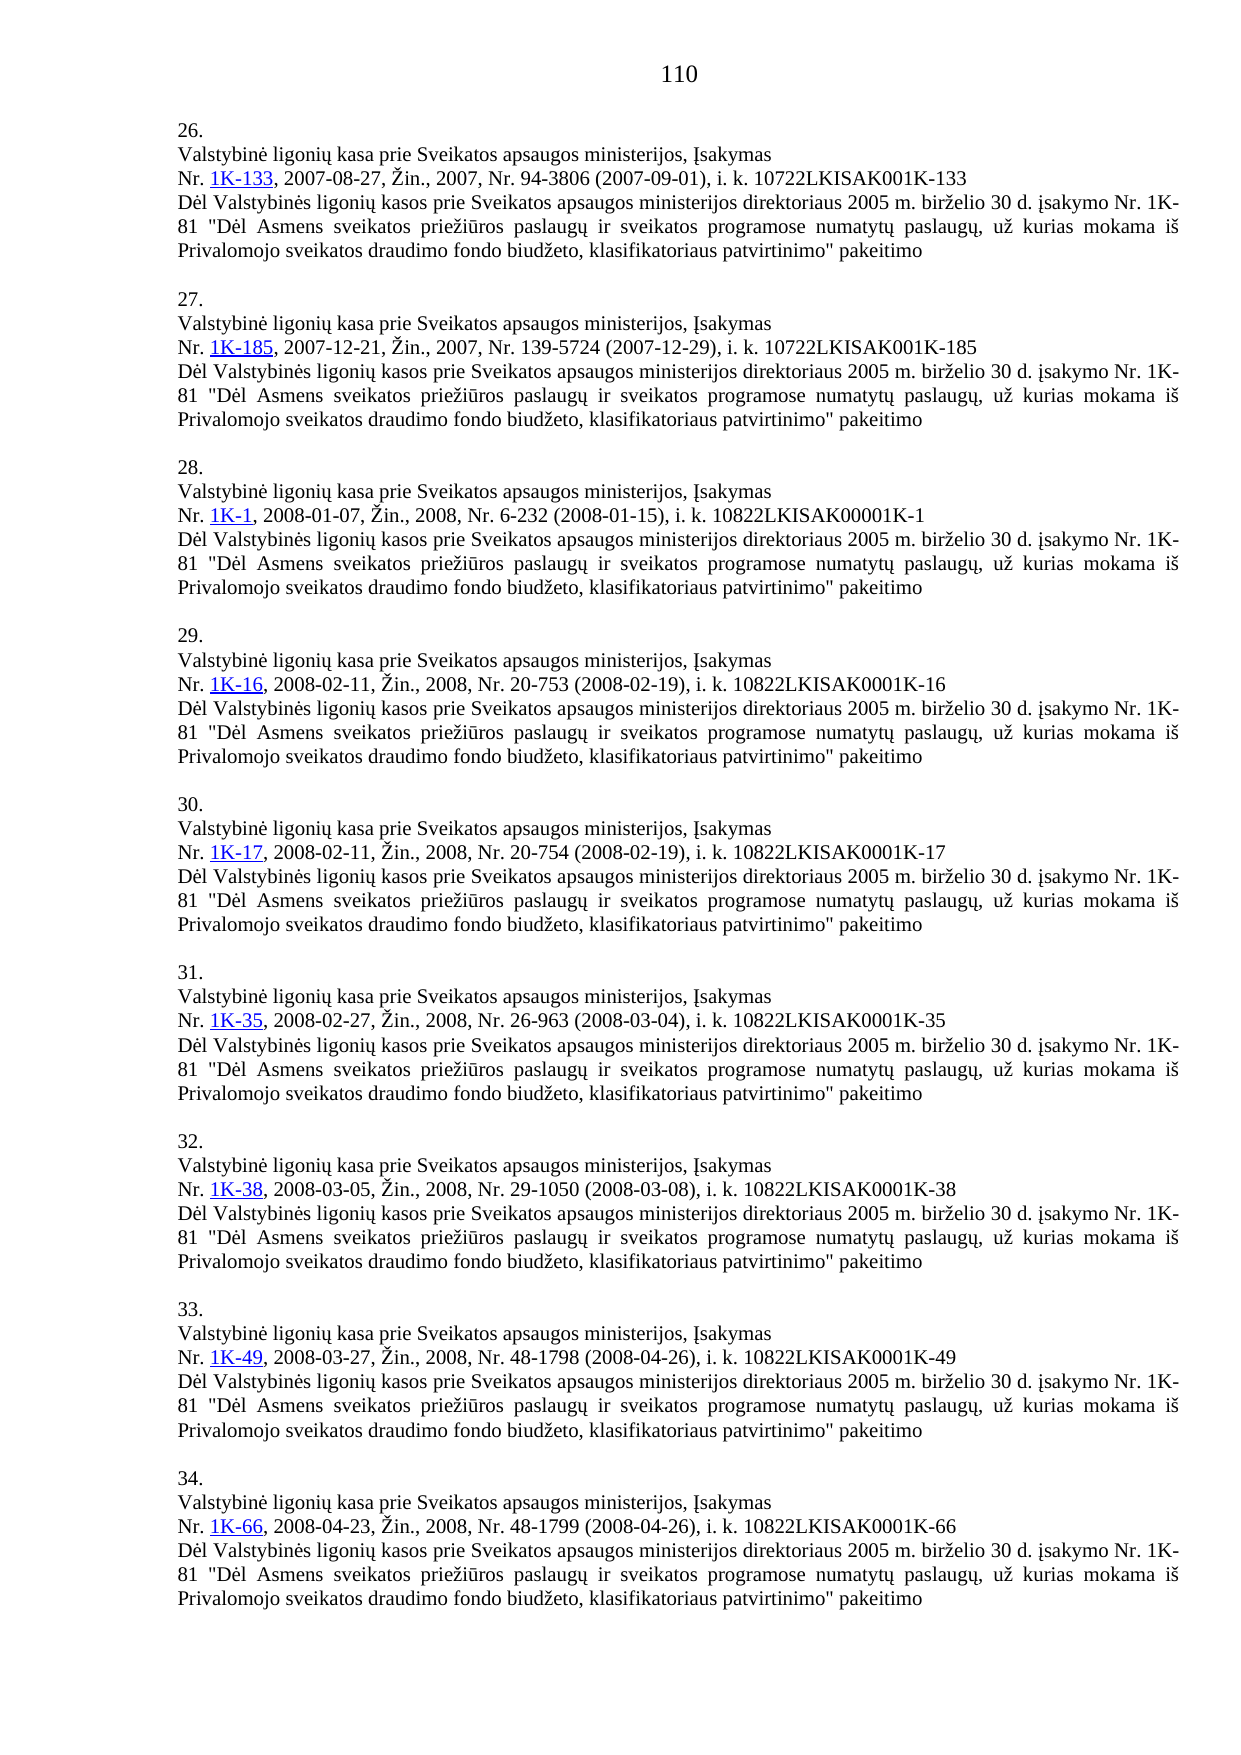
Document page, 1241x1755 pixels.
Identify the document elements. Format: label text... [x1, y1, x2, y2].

text Dėl Valstybinės ligonių kasos prie Sveikatos apsaugos ministerijos direktoriaus 2005 m. birželio 30 d. įsakymo Nr. 1K-81 "Dėl Asmens sveikatos priežiūros paslaugų ir sveikatos programose numatytų paslaugų, už kurias mokama iš Privalomojo sveikatos draudimo fondo biudžeto, klasifikatoriaus patvirtinimo" pakeitimo [177, 1538, 1181, 1610]
text Nr. 1K-133, 2007-08-27, Žin., 2007, Nr. 94-3806 (2007-09-01), i. k. 10722LKISAK001K-133 [177, 166, 1181, 190]
text 27. [177, 287, 1181, 311]
text Valstybinė ligonių kasa prie Sveikatos apsaugos ministerijos, Įsakymas [177, 1321, 1181, 1345]
text Dėl Valstybinės ligonių kasos prie Sveikatos apsaugos ministerijos direktoriaus 2005 m. birželio 30 d. įsakymo Nr. 1K-81 "Dėl Asmens sveikatos priežiūros paslaugų ir sveikatos programose numatytų paslaugų, už kurias mokama iš Privalomojo sveikatos draudimo fondo biudžeto, klasifikatoriaus patvirtinimo" pakeitimo [177, 1032, 1181, 1105]
text 31. [177, 960, 1181, 984]
text Valstybinė ligonių kasa prie Sveikatos apsaugos ministerijos, Įsakymas [177, 984, 1181, 1008]
text 26. [177, 118, 1181, 142]
text Valstybinė ligonių kasa prie Sveikatos apsaugos ministerijos, Įsakymas [177, 816, 1181, 840]
text Valstybinė ligonių kasa prie Sveikatos apsaugos ministerijos, Įsakymas [177, 1490, 1181, 1514]
text Valstybinė ligonių kasa prie Sveikatos apsaugos ministerijos, Įsakymas [177, 1153, 1181, 1177]
text Nr. 1K-66, 2008-04-23, Žin., 2008, Nr. 48-1799 (2008-04-26), i. k. 10822LKISAK0001K-66 [177, 1514, 1181, 1538]
text 33. [177, 1297, 1181, 1321]
text Dėl Valstybinės ligonių kasos prie Sveikatos apsaugos ministerijos direktoriaus 2005 m. birželio 30 d. įsakymo Nr. 1K-81 "Dėl Asmens sveikatos priežiūros paslaugų ir sveikatos programose numatytų paslaugų, už kurias mokama iš Privalomojo sveikatos draudimo fondo biudžeto, klasifikatoriaus patvirtinimo" pakeitimo [177, 190, 1181, 262]
text 30. [177, 792, 1181, 816]
text Nr. 1K-16, 2008-02-11, Žin., 2008, Nr. 20-753 (2008-02-19), i. k. 10822LKISAK0001K-16 [177, 672, 1181, 696]
text 34. [177, 1466, 1181, 1490]
text Nr. 1K-185, 2007-12-21, Žin., 2007, Nr. 139-5724 (2007-12-29), i. k. 10722LKISAK001K-185 [177, 335, 1181, 359]
text 28. [177, 455, 1181, 479]
text 32. [177, 1129, 1181, 1153]
text Dėl Valstybinės ligonių kasos prie Sveikatos apsaugos ministerijos direktoriaus 2005 m. birželio 30 d. įsakymo Nr. 1K-81 "Dėl Asmens sveikatos priežiūros paslaugų ir sveikatos programose numatytų paslaugų, už kurias mokama iš Privalomojo sveikatos draudimo fondo biudžeto, klasifikatoriaus patvirtinimo" pakeitimo [177, 527, 1181, 599]
text Valstybinė ligonių kasa prie Sveikatos apsaugos ministerijos, Įsakymas [177, 311, 1181, 335]
text Dėl Valstybinės ligonių kasos prie Sveikatos apsaugos ministerijos direktoriaus 2005 m. birželio 30 d. įsakymo Nr. 1K-81 "Dėl Asmens sveikatos priežiūros paslaugų ir sveikatos programose numatytų paslaugų, už kurias mokama iš Privalomojo sveikatos draudimo fondo biudžeto, klasifikatoriaus patvirtinimo" pakeitimo [177, 864, 1181, 936]
text Valstybinė ligonių kasa prie Sveikatos apsaugos ministerijos, Įsakymas [177, 142, 1181, 166]
text Valstybinė ligonių kasa prie Sveikatos apsaugos ministerijos, Įsakymas [177, 647, 1181, 672]
text Nr. 1K-17, 2008-02-11, Žin., 2008, Nr. 20-754 (2008-02-19), i. k. 10822LKISAK0001K-17 [177, 840, 1181, 864]
text Dėl Valstybinės ligonių kasos prie Sveikatos apsaugos ministerijos direktoriaus 2005 m. birželio 30 d. įsakymo Nr. 1K-81 "Dėl Asmens sveikatos priežiūros paslaugų ir sveikatos programose numatytų paslaugų, už kurias mokama iš Privalomojo sveikatos draudimo fondo biudžeto, klasifikatoriaus patvirtinimo" pakeitimo [177, 1369, 1181, 1442]
text Nr. 1K-38, 2008-03-05, Žin., 2008, Nr. 29-1050 (2008-03-08), i. k. 10822LKISAK0001K-38 [177, 1177, 1181, 1201]
text Nr. 1K-49, 2008-03-27, Žin., 2008, Nr. 48-1798 (2008-04-26), i. k. 10822LKISAK0001K-49 [177, 1345, 1181, 1369]
text Dėl Valstybinės ligonių kasos prie Sveikatos apsaugos ministerijos direktoriaus 2005 m. birželio 30 d. įsakymo Nr. 1K-81 "Dėl Asmens sveikatos priežiūros paslaugų ir sveikatos programose numatytų paslaugų, už kurias mokama iš Privalomojo sveikatos draudimo fondo biudžeto, klasifikatoriaus patvirtinimo" pakeitimo [177, 696, 1181, 768]
text Dėl Valstybinės ligonių kasos prie Sveikatos apsaugos ministerijos direktoriaus 2005 m. birželio 30 d. įsakymo Nr. 1K-81 "Dėl Asmens sveikatos priežiūros paslaugų ir sveikatos programose numatytų paslaugų, už kurias mokama iš Privalomojo sveikatos draudimo fondo biudžeto, klasifikatoriaus patvirtinimo" pakeitimo [177, 1201, 1181, 1273]
text Nr. 1K-1, 2008-01-07, Žin., 2008, Nr. 6-232 (2008-01-15), i. k. 10822LKISAK00001K-1 [177, 503, 1181, 527]
text 29. [177, 623, 1181, 647]
text Nr. 1K-35, 2008-02-27, Žin., 2008, Nr. 26-963 (2008-03-04), i. k. 10822LKISAK0001K-35 [177, 1008, 1181, 1032]
text Dėl Valstybinės ligonių kasos prie Sveikatos apsaugos ministerijos direktoriaus 2005 m. birželio 30 d. įsakymo Nr. 1K-81 "Dėl Asmens sveikatos priežiūros paslaugų ir sveikatos programose numatytų paslaugų, už kurias mokama iš Privalomojo sveikatos draudimo fondo biudžeto, klasifikatoriaus patvirtinimo" pakeitimo [177, 359, 1181, 431]
text Valstybinė ligonių kasa prie Sveikatos apsaugos ministerijos, Įsakymas [177, 479, 1181, 503]
